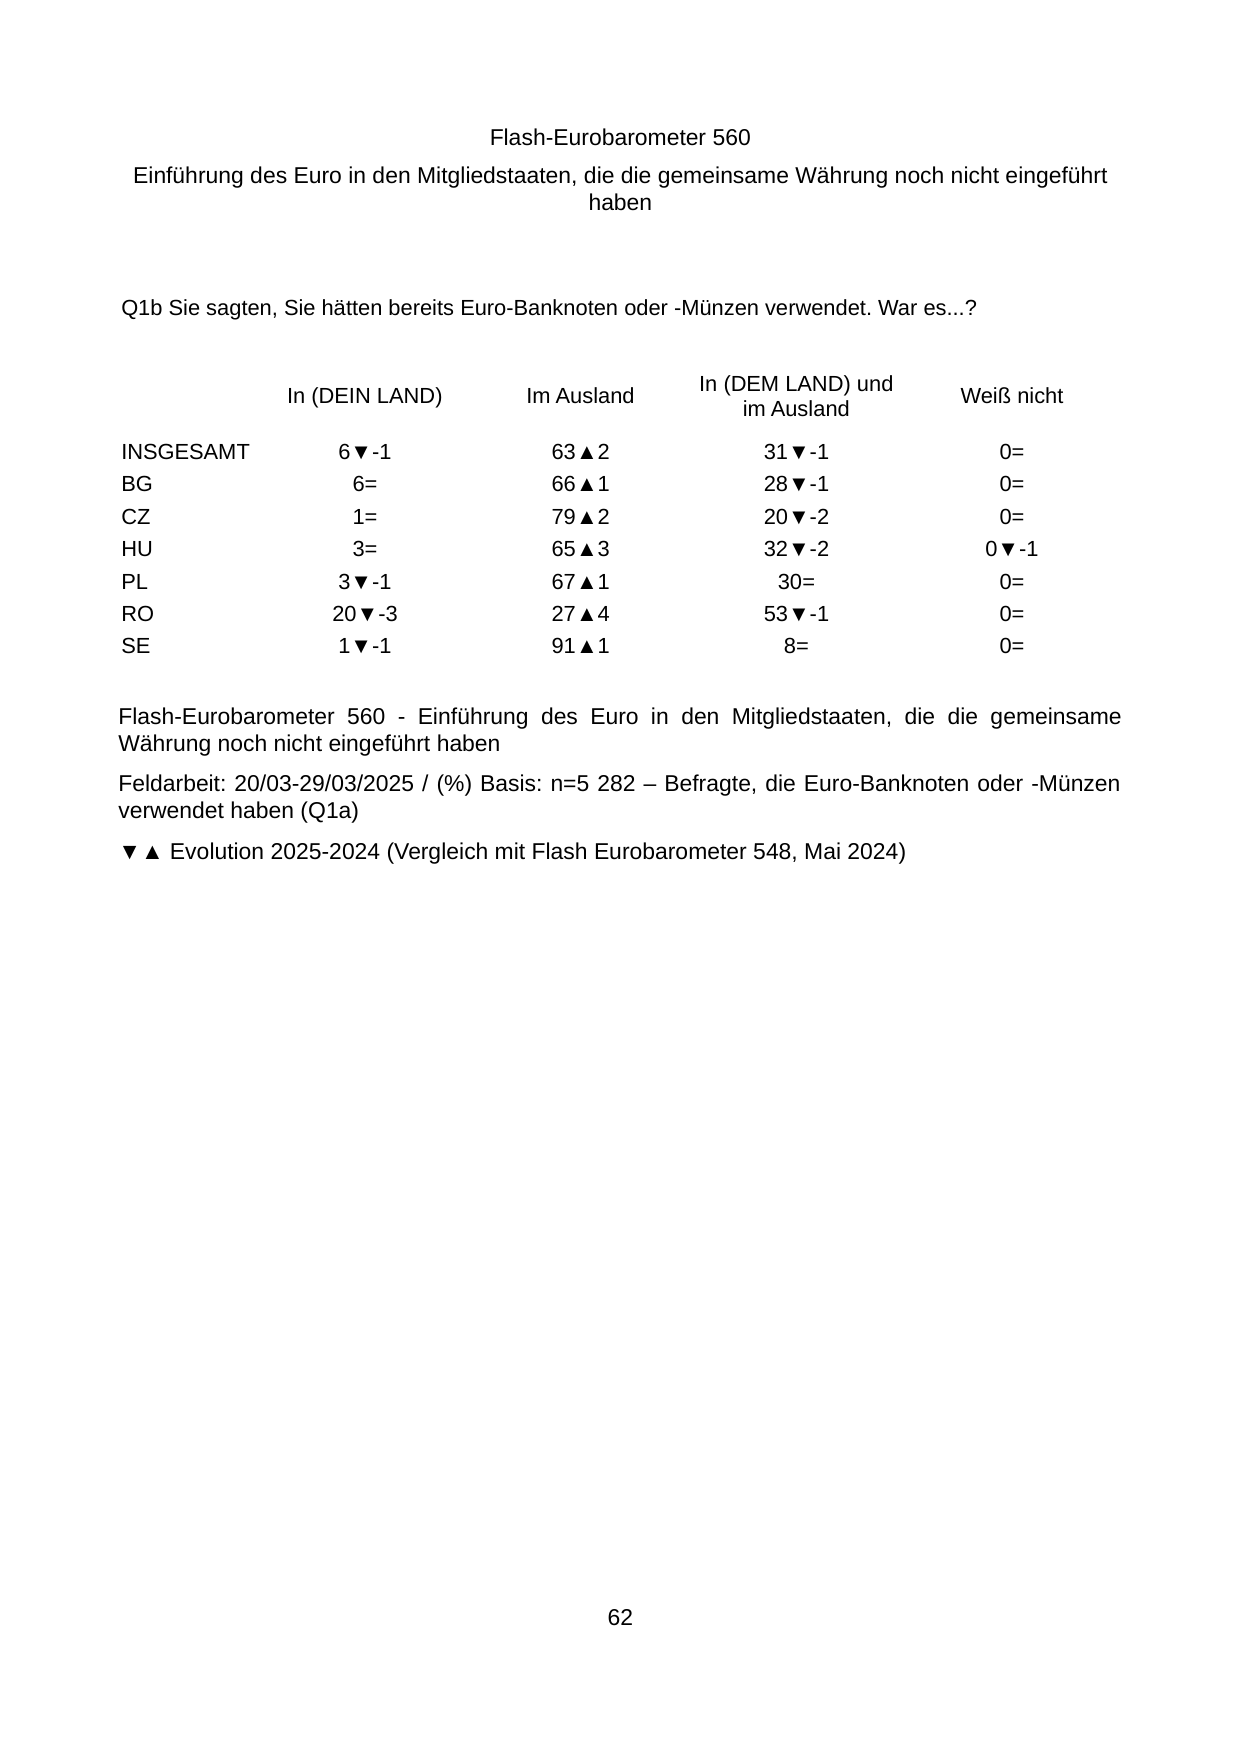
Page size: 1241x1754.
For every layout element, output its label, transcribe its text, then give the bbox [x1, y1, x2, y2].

table_cell 0= [904, 598, 1120, 630]
table_cell [118, 356, 257, 435]
table_cell PL [118, 565, 257, 597]
table_cell 0= [904, 468, 1120, 500]
table_cell 20▼-2 [688, 500, 904, 533]
table_cell Weiß nicht [904, 356, 1120, 435]
table_cell CZ [118, 500, 257, 533]
table_cell [904, 324, 1120, 356]
table_cell [688, 324, 904, 356]
table_cell 79▲2 [473, 500, 688, 533]
table_header Q1b Sie sagten, Sie hätten bereits Euro-Banknoten oder -Münzen verwendet. War es...? [118, 291, 1120, 324]
table_cell BG [118, 468, 257, 500]
table_cell INSGESAMT [118, 435, 257, 468]
table_cell 1= [257, 500, 472, 533]
table_cell 65▲3 [473, 533, 688, 565]
table_cell RO [118, 598, 257, 630]
table_cell 53▼-1 [688, 598, 904, 630]
table_cell 28▼-1 [688, 468, 904, 500]
table_cell 91▲1 [473, 630, 688, 662]
table_cell 27▲4 [473, 598, 688, 630]
table_cell 0= [904, 435, 1120, 468]
table_cell 32▼-2 [688, 533, 904, 565]
table_cell 1▼-1 [257, 630, 472, 662]
table_cell SE [118, 630, 257, 662]
table_cell 8= [688, 630, 904, 662]
table_cell 31▼-1 [688, 435, 904, 468]
table_cell Im Ausland [473, 356, 688, 435]
table_cell 6▼-1 [257, 435, 472, 468]
table_cell 63▲2 [473, 435, 688, 468]
table_cell 67▲1 [473, 565, 688, 597]
table_cell 0= [904, 500, 1120, 533]
text ▼▲ Evolution 2025-2024 (Vergleich mit Flash Eurobarometer 548, Mai 2024) [118, 838, 1122, 864]
table_cell In (DEIN LAND) [257, 356, 472, 435]
table_cell 66▲1 [473, 468, 688, 500]
table_cell 30= [688, 565, 904, 597]
table_cell 0▼-1 [904, 533, 1120, 565]
table_cell 0= [904, 630, 1120, 662]
table_cell [473, 324, 688, 356]
table_cell 6= [257, 468, 472, 500]
table_cell 0= [904, 565, 1120, 597]
table_cell [118, 324, 257, 356]
table_cell In (DEM LAND) und im Ausland [688, 356, 904, 435]
table_cell 3= [257, 533, 472, 565]
text Feldarbeit: 20/03-29/03/2025 / (%) Basis: n=5 282 – Befragte, die Euro-Banknoten oder -Münzen verwendet haben (Q1a) [118, 770, 1122, 823]
table_cell HU [118, 533, 257, 565]
text Flash-Eurobarometer 560 - Einführung des Euro in den Mitgliedstaaten, die die gemeinsame Währung noch nicht eingeführt haben [118, 703, 1122, 756]
table_cell 3▼-1 [257, 565, 472, 597]
table_cell 20▼-3 [257, 598, 472, 630]
table_cell [257, 324, 472, 356]
